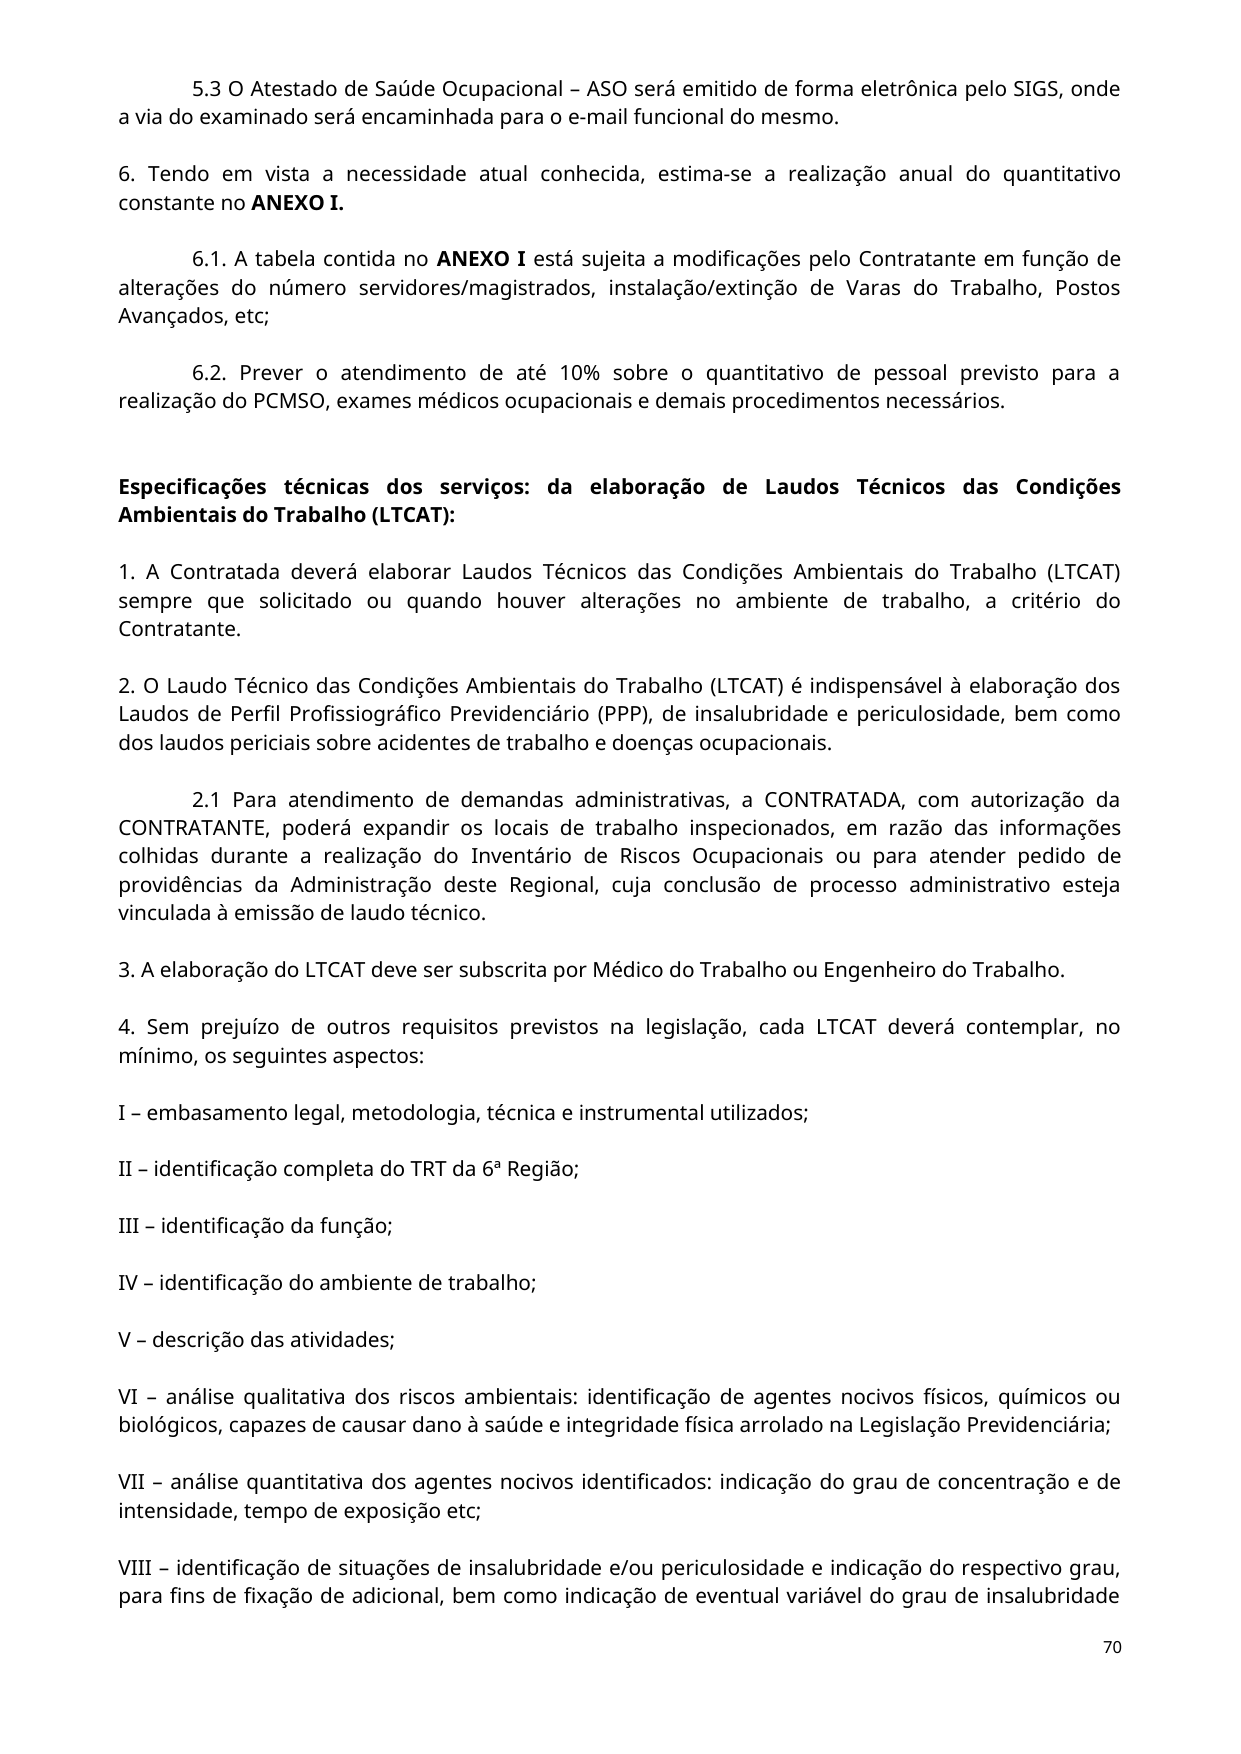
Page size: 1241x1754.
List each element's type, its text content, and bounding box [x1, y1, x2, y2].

text II – identificação completa do TRT da 6ª Região; [118, 1154, 1122, 1183]
text Especificações técnicas dos serviços: da elaboração de Laudos Técnicos das Condições Ambientais do Trabalho (LTCAT): [118, 472, 1122, 529]
text 6. Tendo em vista a necessidade atual conhecida, estima-se a realização anual do quantitativo constante no ANEXO I. [118, 159, 1122, 216]
text VII – análise quantitativa dos agentes nocivos identificados: indicação do grau de concentração e de intensidade, tempo de exposição etc; [118, 1467, 1122, 1524]
text 5.3 O Atestado de Saúde Ocupacional – ASO será emitido de forma eletrônica pelo SIGS, onde a via do examinado será encaminhada para o e-mail funcional do mesmo. [118, 74, 1122, 131]
text 2.1 Para atendimento de demandas administrativas, a CONTRATADA, com autorização da CONTRATANTE, poderá expandir os locais de trabalho inspecionados, em razão das informações colhidas durante a realização do Inventário de Riscos Ocupacionais ou para atender pedido de providências da Administração deste Regional, cuja conclusão de processo administrativo esteja vinculada à emissão de laudo técnico. [118, 785, 1122, 927]
text 2. O Laudo Técnico das Condições Ambientais do Trabalho (LTCAT) é indispensável à elaboração dos Laudos de Perfil Profissiográfico Previdenciário (PPP), de insalubridade e periculosidade, bem como dos laudos periciais sobre acidentes de trabalho e doenças ocupacionais. [118, 671, 1122, 756]
text 4. Sem prejuízo de outros requisitos previstos na legislação, cada LTCAT deverá contemplar, no mínimo, os seguintes aspectos: [118, 1012, 1122, 1069]
text 6.1. A tabela contida no ANEXO I está sujeita a modificações pelo Contratante em função de alterações do número servidores/magistrados, instalação/extinção de Varas do Trabalho, Postos Avançados, etc; [118, 244, 1122, 330]
text I – embasamento legal, metodologia, técnica e instrumental utilizados; [118, 1098, 1122, 1126]
text 3. A elaboração do LTCAT deve ser subscrita por Médico do Trabalho ou Engenheiro do Trabalho. [118, 955, 1122, 984]
text VIII – identificação de situações de insalubridade e/ou periculosidade e indicação do respectivo grau, para fins de fixação de adicional, bem como indicação de eventual variável do grau de insalubridade [118, 1553, 1122, 1609]
text VI – análise qualitativa dos riscos ambientais: identificação de agentes nocivos físicos, químicos ou biológicos, capazes de causar dano à saúde e integridade física arrolado na Legislação Previdenciária; [118, 1382, 1122, 1439]
text 6.2. Prever o atendimento de até 10% sobre o quantitativo de pessoal previsto para a realização do PCMSO, exames médicos ocupacionais e demais procedimentos necessários. [118, 358, 1122, 415]
text IV – identificação do ambiente de trabalho; [118, 1268, 1122, 1297]
text V – descrição das atividades; [118, 1325, 1122, 1353]
text III – identificação da função; [118, 1211, 1122, 1240]
text 1. A Contratada deverá elaborar Laudos Técnicos das Condições Ambientais do Trabalho (LTCAT) sempre que solicitado ou quando houver alterações no ambiente de trabalho, a critério do Contratante. [118, 557, 1122, 643]
